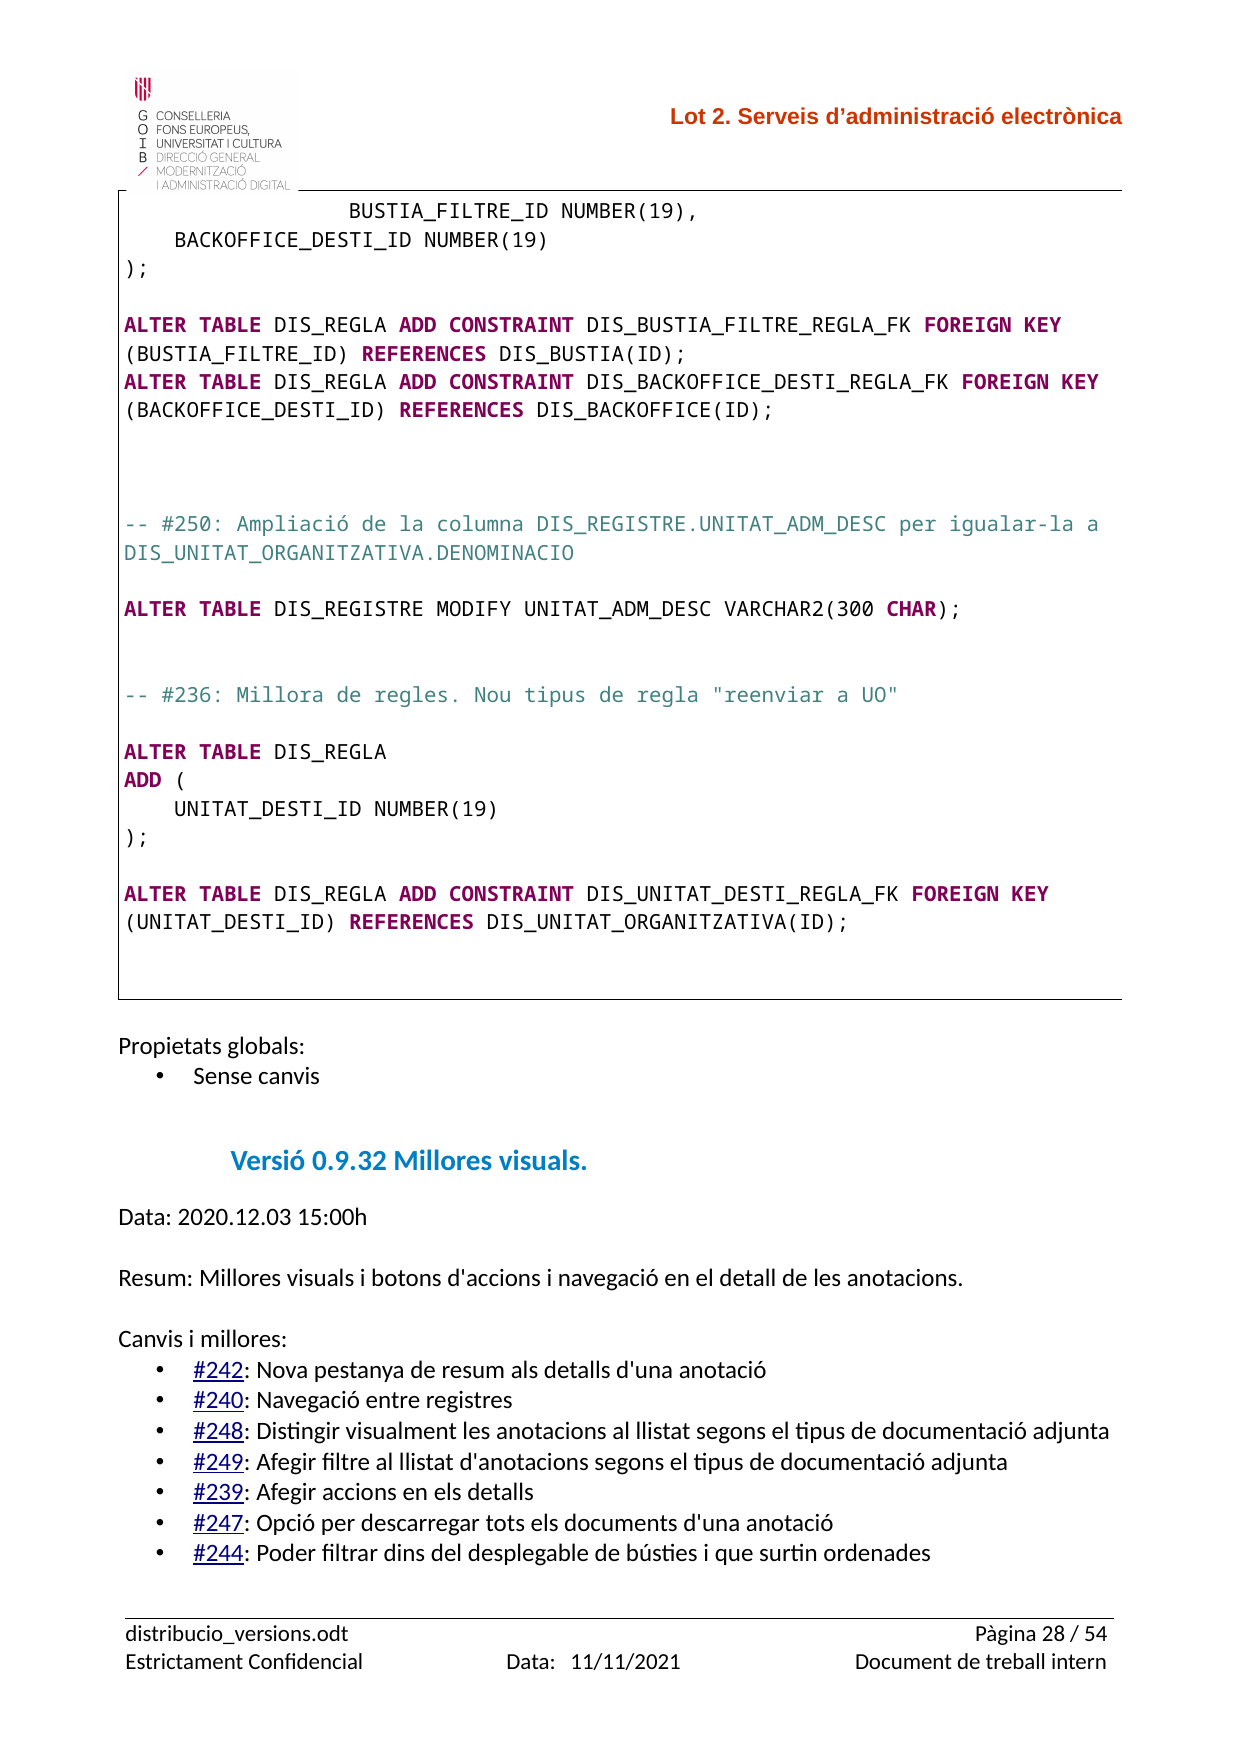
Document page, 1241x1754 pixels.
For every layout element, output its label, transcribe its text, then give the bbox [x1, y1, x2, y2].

text Canvis i millores: [118, 1323, 1122, 1354]
picture [126, 70, 299, 197]
list Sense canvis [156, 1061, 1122, 1091]
list #248: Distingir visualment les anotacions al llistat segons el tipus de documentació adjunta [156, 1415, 1122, 1446]
text Resum: Millores visuals i botons d'accions i navegació en el detall de les anotacions. [118, 1262, 1122, 1293]
subtitle Versió 0.9.32 Millores visuals. [153, 1142, 1122, 1178]
table_header BUSTIA_FILTRE_ID NUMBER(19), BACKOFFICE_DESTI_ID NUMBER(19) ); ALTER TABLE DIS_REGLA ADD CONSTRAINT DIS_BUSTIA_FILTRE_REGLA_FK FOREIGN KEY (BUSTIA_FILTRE_ID) REFERENCES DIS_BUSTIA(ID); ALTER TABLE DIS_REGLA ADD CONSTRAINT DIS_BACKOFFICE_DESTI_REGLA_FK FOREIGN KEY (BACKOFFICE_DESTI_ID) REFERENCES DIS_BACKOFFICE(ID); -- #250: Ampliació de la columna DIS_REGISTRE.UNITAT_ADM_DESC per igualar-la a DIS_UNITAT_ORGANITZATIVA.DENOMINACIO ALTER TABLE DIS_REGISTRE MODIFY UNITAT_ADM_DESC VARCHAR2(300 CHAR); -- #236: Millora de regles. Nou tipus de regla "reenviar a UO" ALTER TABLE DIS_REGLA ADD ( UNITAT_DESTI_ID NUMBER(19) ); ALTER TABLE DIS_REGLA ADD CONSTRAINT DIS_UNITAT_DESTI_REGLA_FK FOREIGN KEY (UNITAT_DESTI_ID) REFERENCES DIS_UNITAT_ORGANITZATIVA(ID); [119, 191, 1122, 998]
list #249: Afegir filtre al llistat d'anotacions segons el tipus de documentació adjunta [156, 1446, 1122, 1476]
text Data: 2020.12.03 15:00h [118, 1201, 1122, 1232]
list #242: Nova pestanya de resum als detalls d'una anotació [156, 1354, 1122, 1384]
list #239: Afegir accions en els detalls [156, 1476, 1122, 1507]
list #240: Navegació entre registres [156, 1384, 1122, 1415]
list #247: Opció per descarregar tots els documents d'una anotació [156, 1507, 1122, 1537]
text Propietats globals: [118, 1030, 1122, 1061]
list #244: Poder filtrar dins del desplegable de bústies i que surtin ordenades [156, 1537, 1122, 1568]
